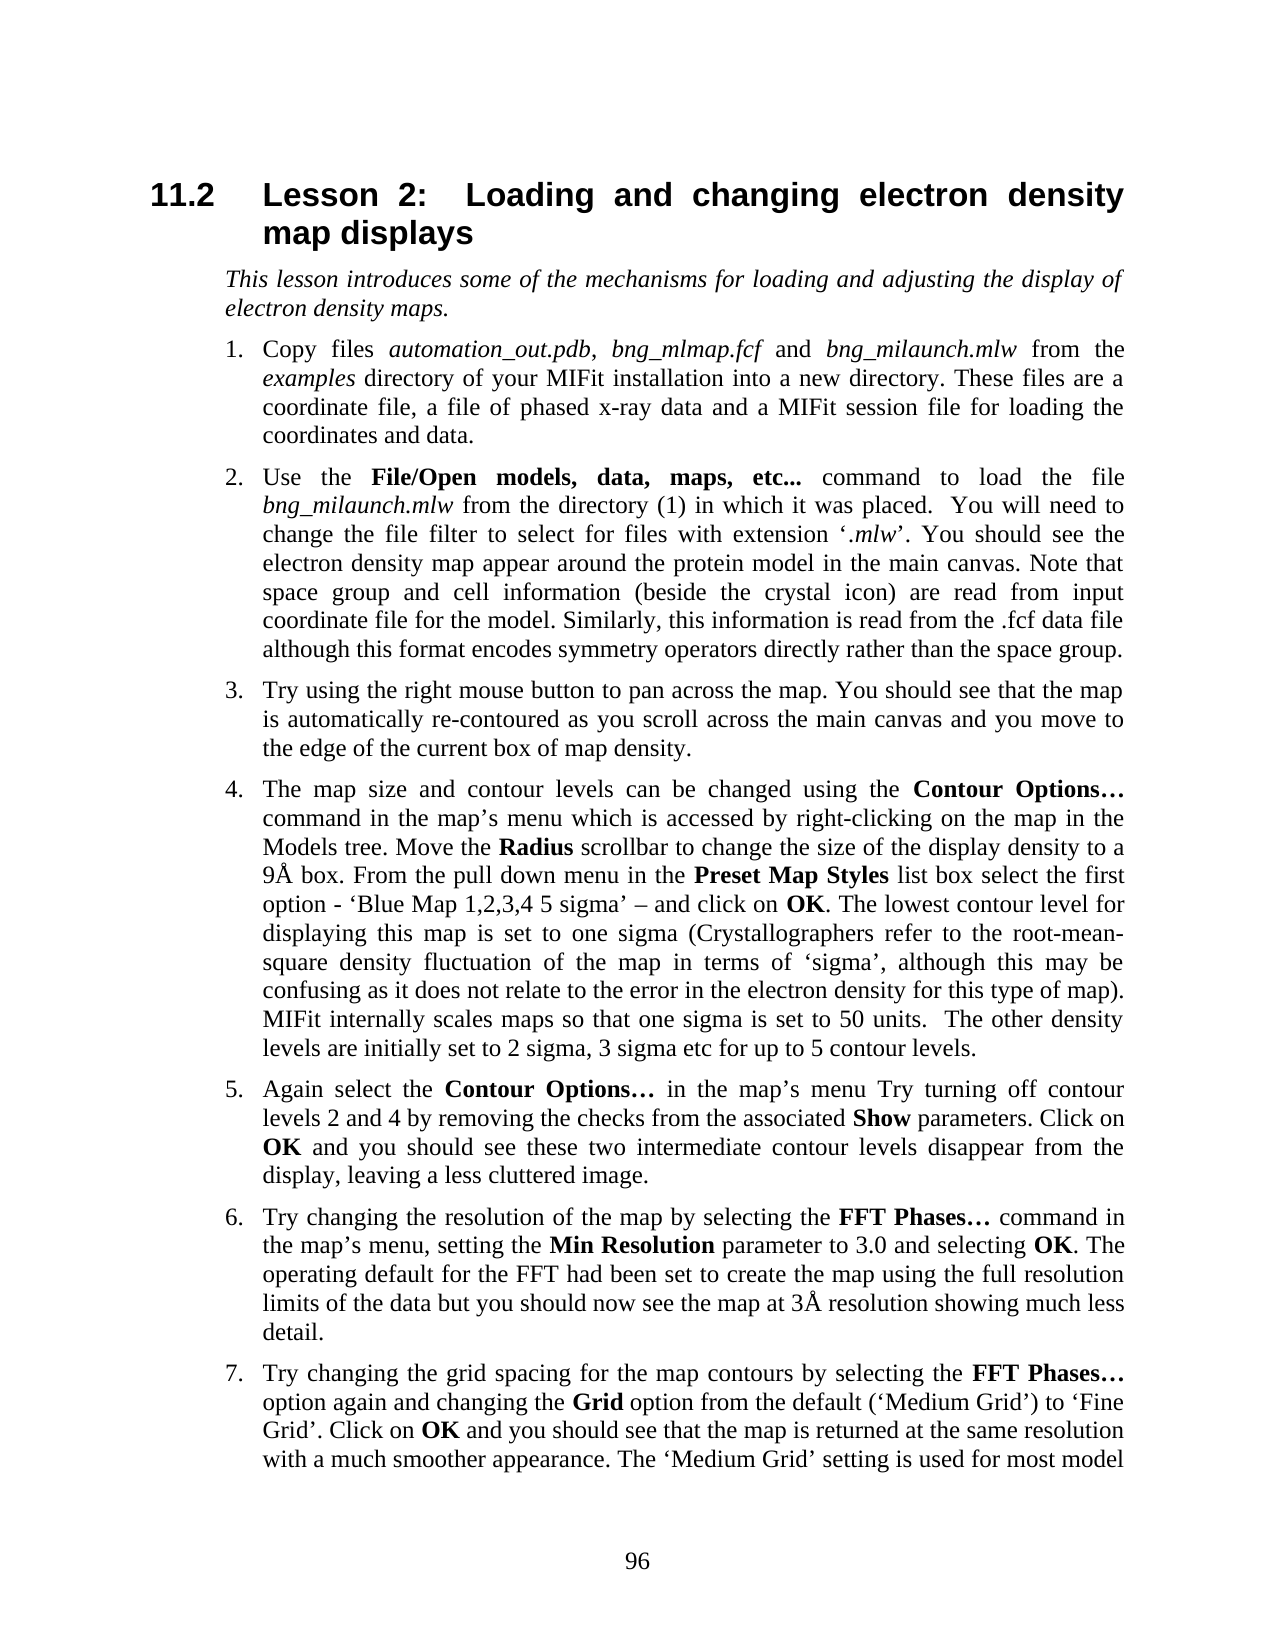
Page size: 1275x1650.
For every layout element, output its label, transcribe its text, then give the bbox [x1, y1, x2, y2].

list Copy files automation_out.pdb, bng_mlmap.fcf and bng_milaunch.mlw from the examples directory of your MIFit installation into a new directory. These files are a coordinate file, a file of phased x-ray data and a MIFit session file for loading the coordinates and data. [225, 334, 1125, 449]
list Use the File/Open models, data, maps, etc... command to load the file bng_milaunch.mlw from the directory (1) in which it was placed. You will need to change the file filter to select for files with extension ‘.mlw’. You should see the electron density map appear around the protein model in the main canvas. Note that space group and cell information (beside the crystal icon) are read from input coordinate file for the model. Similarly, this information is read from the .fcf data file although this format encodes symmetry operators directly rather than the space group. [225, 462, 1125, 663]
list Try using the right mouse button to pan across the map. You should see that the map is automatically re-contoured as you scroll across the main canvas and you move to the edge of the current box of map density. [225, 676, 1125, 762]
list Try changing the resolution of the map by selecting the FFT Phases… command in the map’s menu, setting the Min Resolution parameter to 3.0 and selecting OK. The operating default for the FFT had been set to create the map using the full resolution limits of the data but you should now see the map at 3Å resolution showing much less detail. [225, 1202, 1125, 1346]
subtitle Lesson 2: Loading and changing electron density map displays [150, 175, 1125, 252]
list Try changing the grid spacing for the map contours by selecting the FFT Phases… option again and changing the Grid option from the default (‘Medium Grid’) to ‘Fine Grid’. Click on OK and you should see that the map is returned at the same resolution with a much smoother appearance. The ‘Medium Grid’ setting is used for most model [225, 1358, 1125, 1473]
list Again select the Contour Options… in the map’s menu Try turning off contour levels 2 and 4 by removing the checks from the associated Show parameters. Click on OK and you should see these two intermediate contour levels disappear from the display, leaving a less cluttered image. [225, 1074, 1125, 1189]
text This lesson introduces some of the mechanisms for loading and adjusting the display of electron density maps. [225, 264, 1125, 322]
list The map size and contour levels can be changed using the Contour Options… command in the map’s menu which is accessed by right-clicking on the map in the Models tree. Move the Radius scrollbar to change the size of the display density to a 9Å box. From the pull down menu in the Preset Map Styles list box select the first option - ‘Blue Map 1,2,3,4 5 sigma’ – and click on OK. The lowest contour level for displaying this map is set to one sigma (Crystallographers refer to the root-mean-square density fluctuation of the map in terms of ‘sigma’, although this may be confusing as it does not relate to the error in the electron density for this type of map). MIFit internally scales maps so that one sigma is set to 50 units. The other density levels are initially set to 2 sigma, 3 sigma etc for up to 5 contour levels. [225, 774, 1125, 1062]
